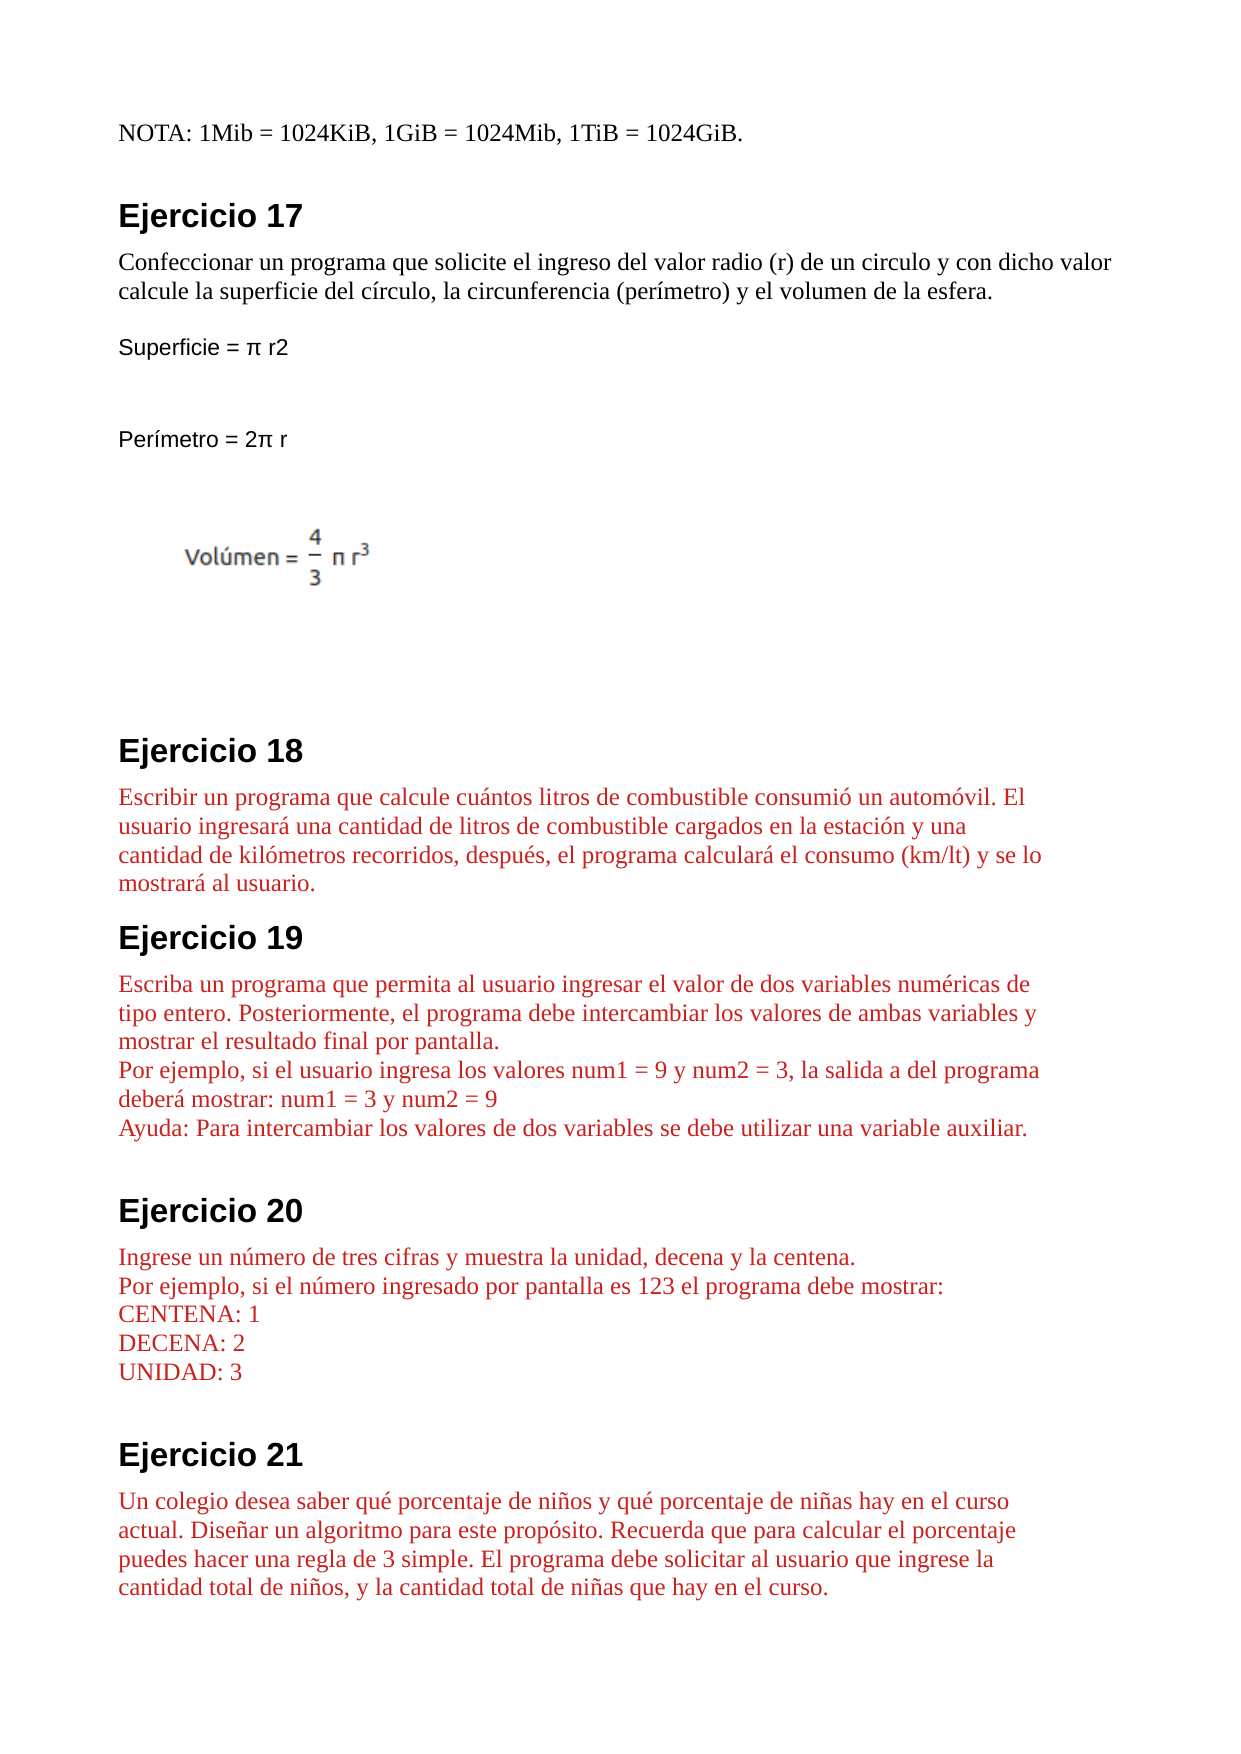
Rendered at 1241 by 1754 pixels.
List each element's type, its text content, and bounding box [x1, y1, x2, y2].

text mostrará al usuario. [118, 868, 1122, 897]
text usuario ingresará una cantidad de litros de combustible cargados en la estación y una [118, 811, 1122, 840]
text cantidad de kilómetros recorridos, después, el programa calculará el consumo (km/lt) y se lo [118, 840, 1122, 868]
text Ayuda: Para intercambiar los valores de dos variables se debe utilizar una variable auxiliar. [118, 1113, 1122, 1141]
text actual. Diseñar un algoritmo para este propósito. Recuerda que para calcular el porcentaje [118, 1515, 1122, 1544]
text tipo entero. Posteriormente, el programa debe intercambiar los valores de ambas variables y [118, 998, 1122, 1026]
text Superficie = π r2 [118, 334, 1122, 360]
text mostrar el resultado final por pantalla. [118, 1026, 1122, 1055]
picture [118, 462, 442, 642]
text Ingrese un número de tres cifras y muestra la unidad, decena y la centena. [118, 1242, 1122, 1271]
subtitle Ejercicio 21 [118, 1435, 1122, 1474]
text Por ejemplo, si el número ingresado por pantalla es 123 el programa debe mostrar: [118, 1271, 1122, 1299]
text deberá mostrar: num1 = 3 y num2 = 9 [118, 1084, 1122, 1113]
text Perímetro = 2π r [118, 426, 1122, 452]
subtitle Ejercicio 18 [118, 731, 1122, 770]
text Confeccionar un programa que solicite el ingreso del valor radio (r) de un circulo y con dicho valor calcule la superficie del círculo, la circunferencia (perímetro) y el volumen de la esfera. [118, 247, 1122, 305]
text NOTA: 1Mib = 1024KiB, 1GiB = 1024Mib, 1TiB = 1024GiB. [118, 118, 1122, 147]
text Escriba un programa que permita al usuario ingresar el valor de dos variables numéricas de [118, 969, 1122, 998]
text cantidad total de niños, y la cantidad total de niñas que hay en el curso. [118, 1572, 1122, 1601]
subtitle Ejercicio 17 [118, 196, 1122, 235]
text puedes hacer una regla de 3 simple. El programa debe solicitar al usuario que ingrese la [118, 1544, 1122, 1572]
subtitle Ejercicio 19 [118, 918, 1122, 956]
text Escribir un programa que calcule cuántos litros de combustible consumió un automóvil. El [118, 782, 1122, 811]
text Un colegio desea saber qué porcentaje de niños y qué porcentaje de niñas hay en el curso [118, 1486, 1122, 1515]
subtitle Ejercicio 20 [118, 1191, 1122, 1229]
text Por ejemplo, si el usuario ingresa los valores num1 = 9 y num2 = 3, la salida a del programa [118, 1055, 1122, 1084]
text CENTENA: 1 [118, 1299, 1122, 1328]
text UNIDAD: 3 [118, 1357, 1122, 1386]
text DECENA: 2 [118, 1328, 1122, 1357]
